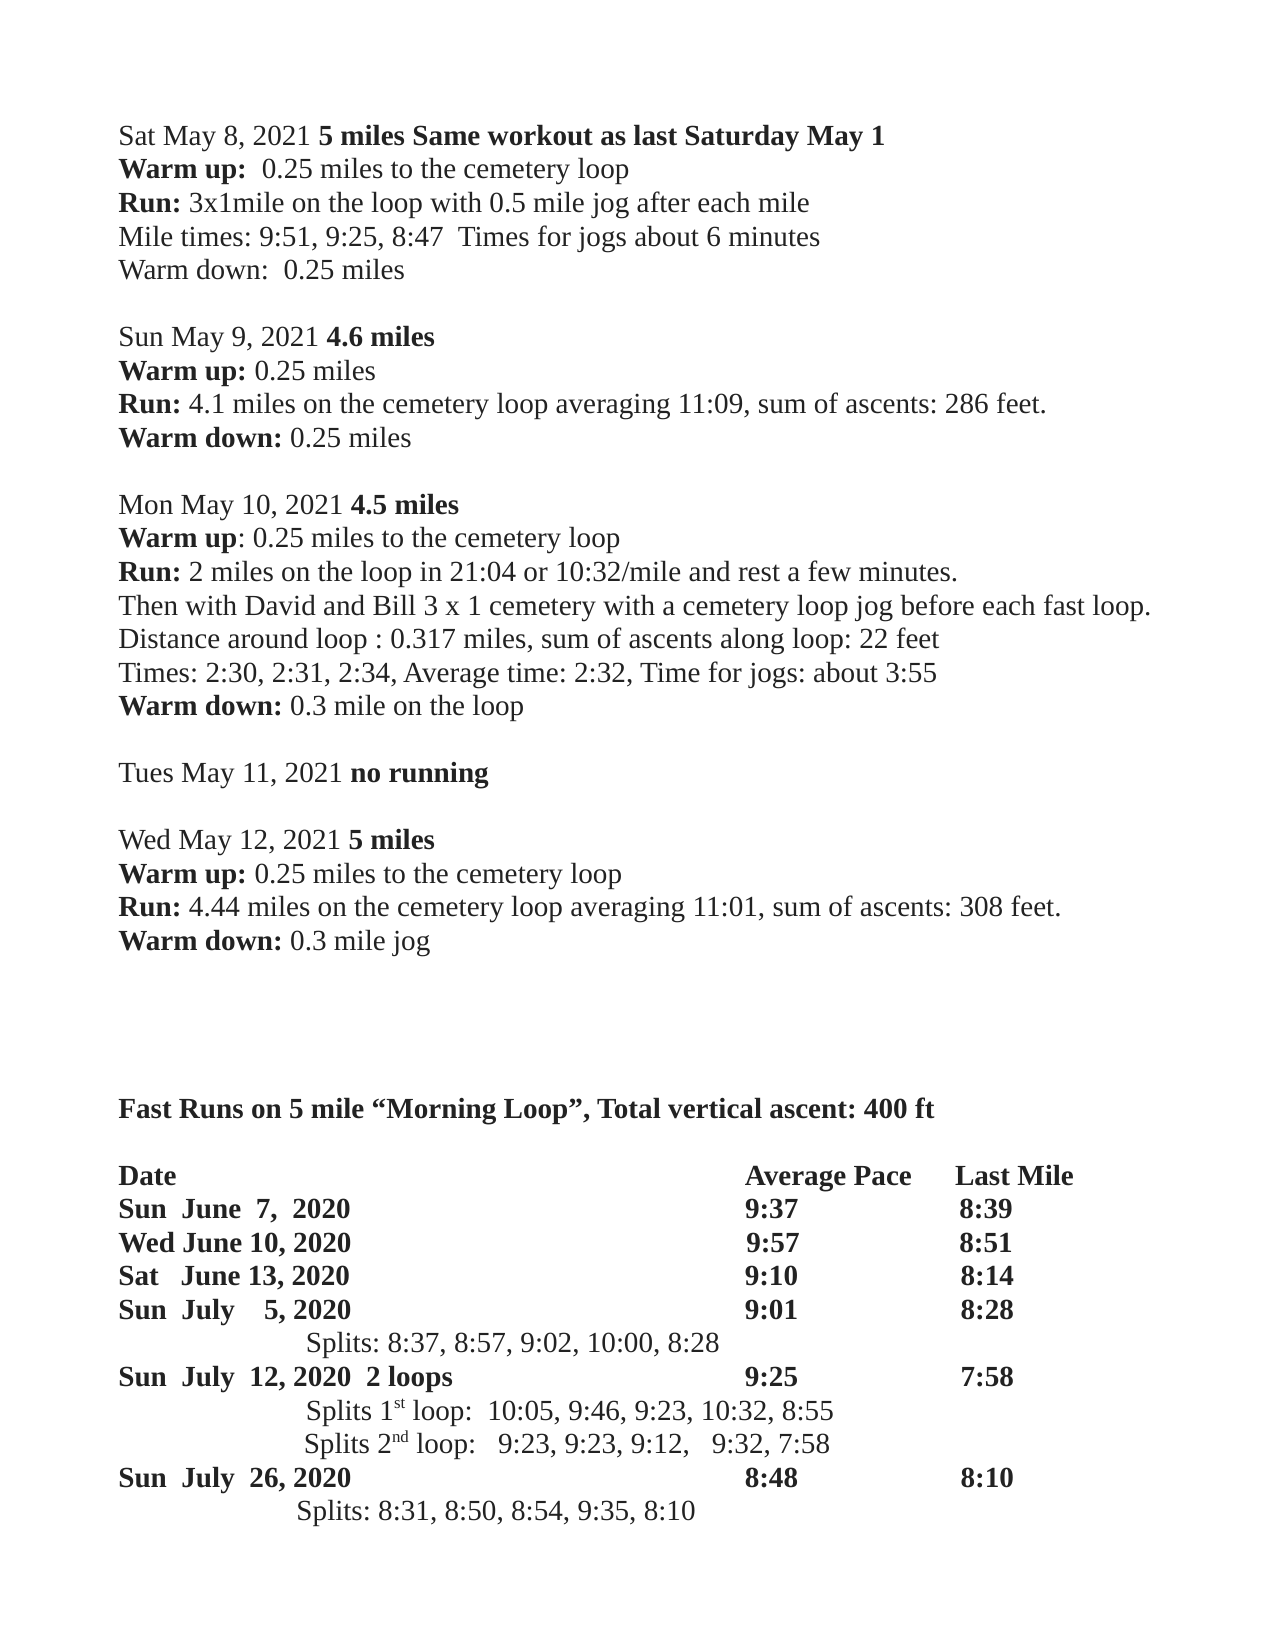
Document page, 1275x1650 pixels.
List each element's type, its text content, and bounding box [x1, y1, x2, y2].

text Tues May 11, 2021 no running [118, 755, 1161, 789]
text Warm up: 0.25 miles to the cemetery loop [118, 152, 1161, 185]
text Run: 4.1 miles on the cemetery loop averaging 11:09, sum of ascents: 286 feet. [118, 386, 1161, 420]
text Sun June 7, 2020 9:37 8:39 [118, 1191, 1161, 1225]
text Warm down: 0.3 mile on the loop [118, 688, 1161, 722]
text Fast Runs on 5 mile “Morning Loop”, Total vertical ascent: 400 ft [118, 1091, 1161, 1124]
text Run: 4.44 miles on the cemetery loop averaging 11:01, sum of ascents: 308 feet. [118, 889, 1161, 923]
text Mile times: 9:51, 9:25, 8:47 Times for jogs about 6 minutes [118, 219, 1161, 252]
text Warm up: 0.25 miles [118, 353, 1161, 386]
text Sat May 8, 2021 5 miles Same workout as last Saturday May 1 [118, 118, 1161, 152]
text Sun July 26, 2020 8:48 8:10 Splits: 8:31, 8:50, 8:54, 9:35, 8:10 [118, 1460, 1161, 1527]
text Warm down: 0.25 miles [118, 252, 1161, 286]
text Warm up: 0.25 miles to the cemetery loop [118, 521, 1161, 554]
text Wed June 10, 2020 9:57 8:51 [118, 1225, 1161, 1258]
text Sat June 13, 2020 9:10 8:14 Sun July 5, 2020 9:01 8:28 Splits: 8:37, 8:57, 9:02, 10:00, 8:28 Sun July 12, 2020 2 loops 9:25 7:58 Splits 1st loop: 10:05, 9:46, 9:23, 10:32, 8:55 [118, 1258, 1161, 1426]
text Warm up: 0.25 miles to the cemetery loop [118, 856, 1161, 889]
text Run: 2 miles on the loop in 21:04 or 10:32/mile and rest a few minutes. [118, 554, 1161, 588]
text Splits 2nd loop: 9:23, 9:23, 9:12, 9:32, 7:58 [118, 1426, 1161, 1460]
text Wed May 12, 2021 5 miles [118, 822, 1161, 856]
text Times: 2:30, 2:31, 2:34, Average time: 2:32, Time for jogs: about 3:55 [118, 655, 1161, 688]
text Distance around loop : 0.317 miles, sum of ascents along loop: 22 feet [118, 621, 1161, 655]
text Mon May 10, 2021 4.5 miles [118, 487, 1161, 521]
text Warm down: 0.25 miles [118, 420, 1161, 453]
text Run: 3x1mile on the loop with 0.5 mile jog after each mile [118, 185, 1161, 219]
text Warm down: 0.3 mile jog [118, 923, 1161, 957]
text Then with David and Bill 3 x 1 cemetery with a cemetery loop jog before each fast loop. [118, 588, 1161, 621]
text Date Average Pace Last Mile [118, 1158, 1161, 1191]
text Sun May 9, 2021 4.6 miles [118, 319, 1161, 353]
